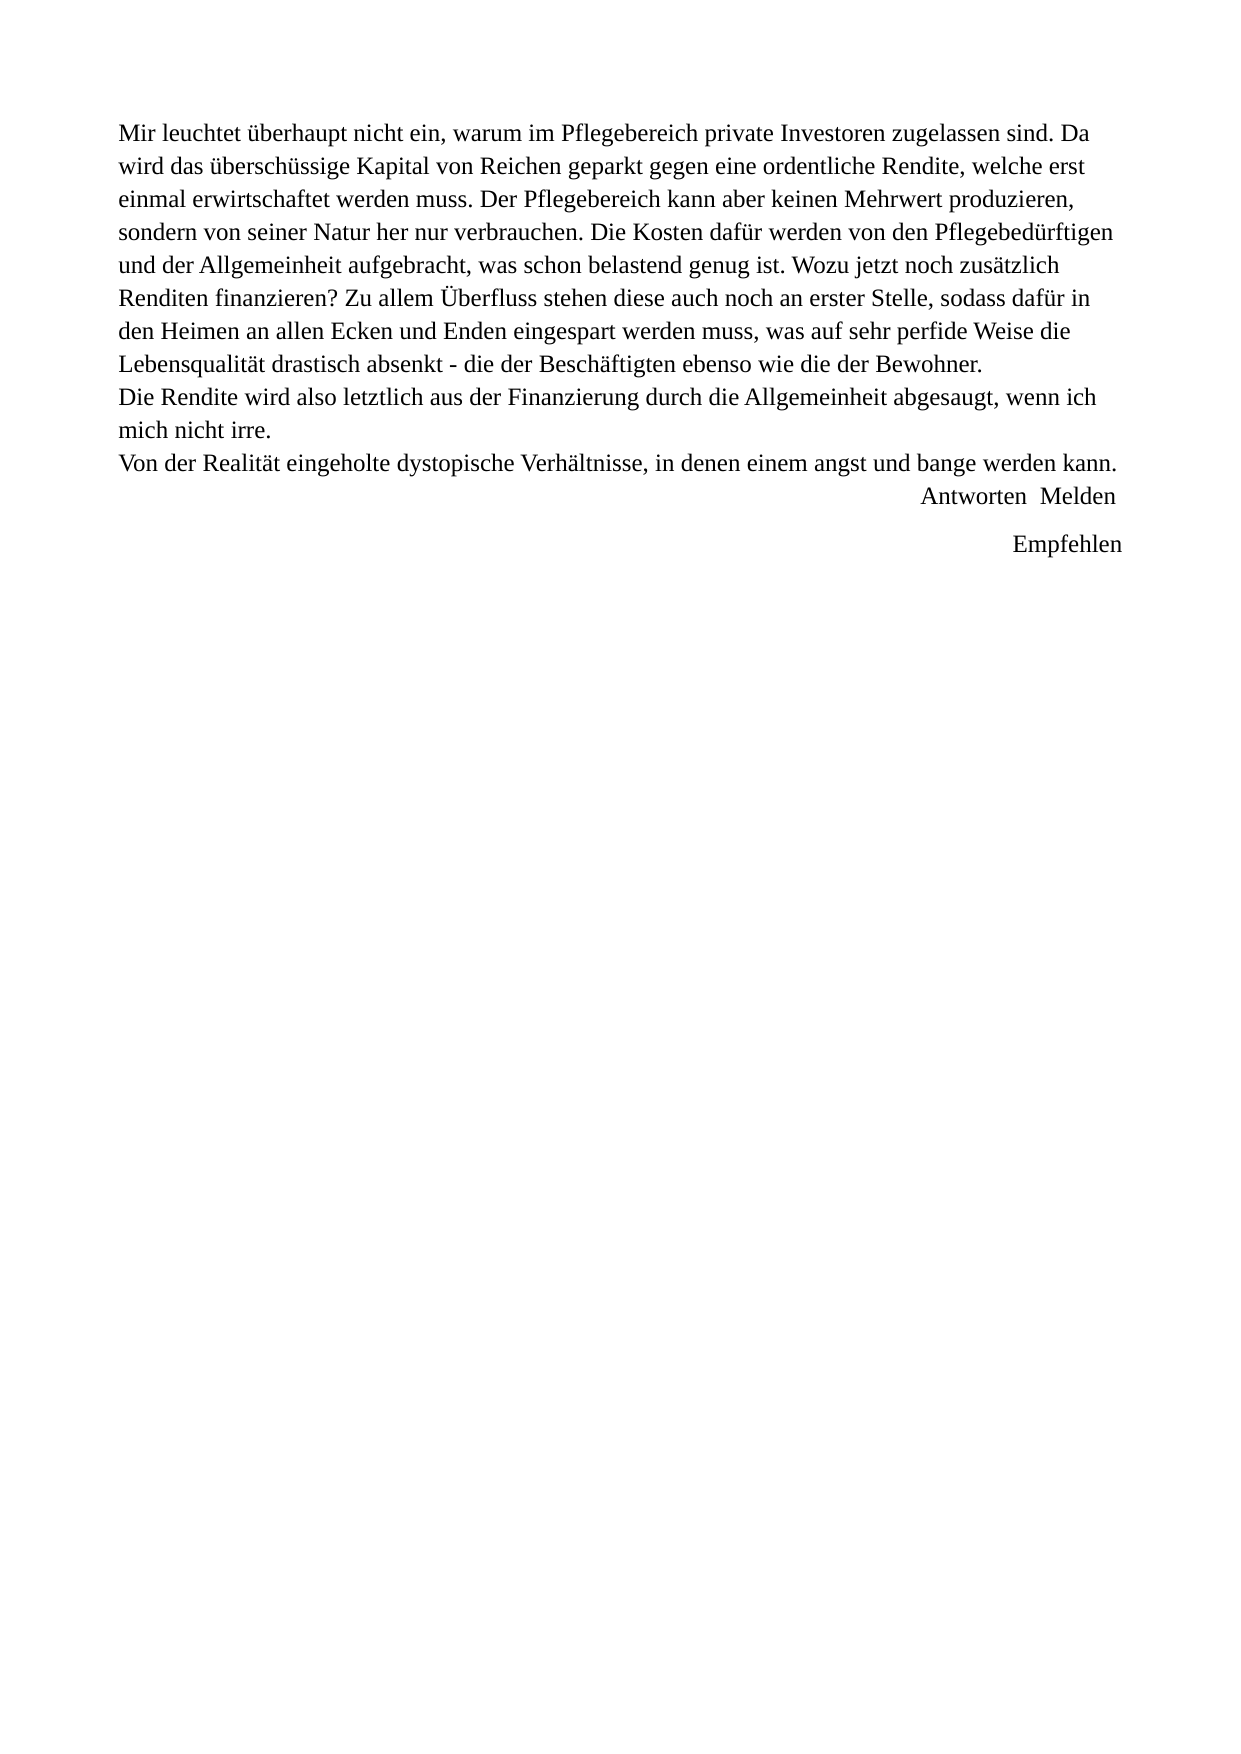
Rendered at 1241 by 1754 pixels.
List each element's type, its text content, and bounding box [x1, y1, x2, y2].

text Empfehlen [118, 529, 1122, 558]
text Antworten Melden [118, 481, 1122, 510]
text Von der Realität eingeholte dystopische Verhältnisse, in denen einem angst und bange werden kann. [118, 448, 1122, 477]
text Mir leuchtet überhaupt nicht ein, warum im Pflegebereich private Investoren zugelassen sind. Da wird das überschüssige Kapital von Reichen geparkt gegen eine ordentliche Rendite, welche erst einmal erwirtschaftet werden muss. Der Pflegebereich kann aber keinen Mehrwert produzieren, sondern von seiner Natur her nur verbrauchen. Die Kosten dafür werden von den Pflegebedürftigen und der Allgemeinheit aufgebracht, was schon belastend genug ist. Wozu jetzt noch zusätzlich Renditen finanzieren? Zu allem Überfluss stehen diese auch noch an erster Stelle, sodass dafür in den Heimen an allen Ecken und Enden eingespart werden muss, was auf sehr perfide Weise die Lebensqualität drastisch absenkt - die der Beschäftigten ebenso wie die der Bewohner. [118, 118, 1122, 378]
text Die Rendite wird also letztlich aus der Finanzierung durch die Allgemeinheit abgesaugt, wenn ich mich nicht irre. [118, 382, 1122, 444]
